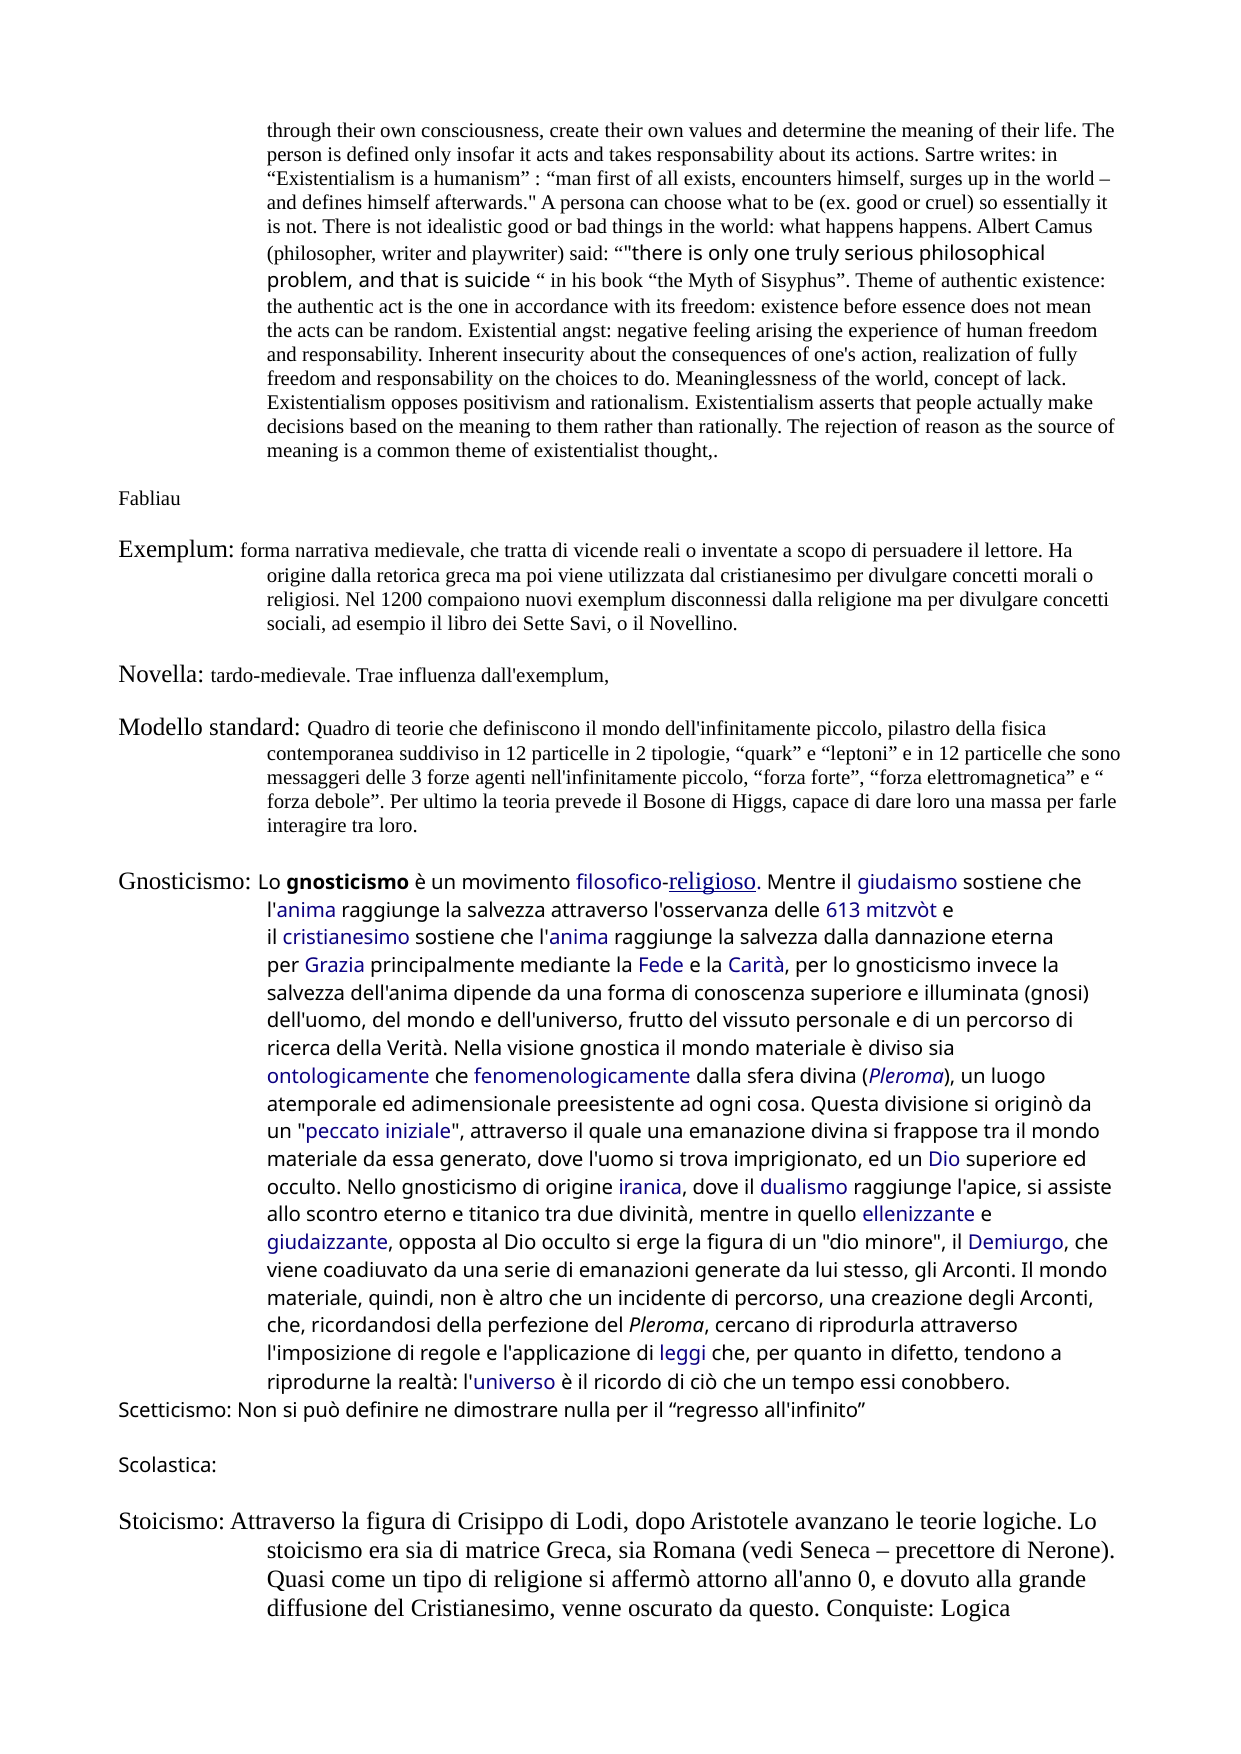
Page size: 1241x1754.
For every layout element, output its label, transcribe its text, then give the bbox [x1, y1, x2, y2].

text through their own consciousness, create their own values and determine the meaning of their life. The person is defined only insofar it acts and takes responsability about its actions. Sartre writes: in “Existentialism is a humanism” : “man first of all exists, encounters himself, surges up in the world – and defines himself afterwards." A persona can choose what to be (ex. good or cruel) so essentially it is not. There is not idealistic good or bad things in the world: what happens happens. Albert Camus (philosopher, writer and playwriter) said: “"there is only one truly serious philosophical problem, and that is suicide “ in his book “the Myth of Sisyphus”. Theme of authentic existence: the authentic act is the one in accordance with its freedom: existence before essence does not mean the acts can be random. Existential angst: negative feeling arising the experience of human freedom and responsability. Inherent insecurity about the consequences of one's action, realization of fully freedom and responsability on the choices to do. Meaninglessness of the world, concept of lack. Existentialism opposes positivism and rationalism. Existentialism asserts that people actually make decisions based on the meaning to them rather than rationally. The rejection of reason as the source of meaning is a common theme of existentialist thought,. [118, 118, 1122, 462]
text Modello standard: Quadro di teorie che definiscono il mondo dell'infinitamente piccolo, pilastro della fisica contemporanea suddiviso in 12 particelle in 2 tipologie, “quark” e “leptoni” e in 12 particelle che sono messaggeri delle 3 forze agenti nell'infinitamente piccolo, “forza forte”, “forza elettromagnetica” e “ forza debole”. Per ultimo la teoria prevede il Bosone di Higgs, capace di dare loro una massa per farle interagire tra loro. [118, 712, 1122, 837]
text Scetticismo: Non si può definire ne dimostrare nulla per il “regresso all'infinito” [118, 1396, 1122, 1423]
text Exemplum: forma narrativa medievale, che tratta di vicende reali o inventate a scopo di persuadere il lettore. Ha origine dalla retorica greca ma poi viene utilizzata dal cristianesimo per divulgare concetti morali o religiosi. Nel 1200 compaiono nuovi exemplum disconnessi dalla religione ma per divulgare concetti sociali, ad esempio il libro dei Sette Savi, o il Novellino. [118, 534, 1122, 635]
text Gnosticismo: Lo gnosticismo è un movimento filosofico-religioso. Mentre il giudaismo sostiene che l'anima raggiunge la salvezza attraverso l'osservanza delle 613 mitzvòt e il cristianesimo sostiene che l'anima raggiunge la salvezza dalla dannazione eterna per Grazia principalmente mediante la Fede e la Carità, per lo gnosticismo invece la salvezza dell'anima dipende da una forma di conoscenza superiore e illuminata (gnosi) dell'uomo, del mondo e dell'universo, frutto del vissuto personale e di un percorso di ricerca della Verità. Nella visione gnostica il mondo materiale è diviso sia ontologicamente che fenomenologicamente dalla sfera divina (Pleroma), un luogo atemporale ed adimensionale preesistente ad ogni cosa. Questa divisione si originò da un "peccato iniziale", attraverso il quale una emanazione divina si frappose tra il mondo materiale da essa generato, dove l'uomo si trova imprigionato, ed un Dio superiore ed occulto. Nello gnosticismo di origine iranica, dove il dualismo raggiunge l'apice, si assiste allo scontro eterno e titanico tra due divinità, mentre in quello ellenizzante e giudaizzante, opposta al Dio occulto si erge la figura di un "dio minore", il Demiurgo, che viene coadiuvato da una serie di emanazioni generate da lui stesso, gli Arconti. Il mondo materiale, quindi, non è altro che un incidente di percorso, una creazione degli Arconti, che, ricordandosi della perfezione del Pleroma, cercano di riprodurla attraverso l'imposizione di regole e l'applicazione di leggi che, per quanto in difetto, tendono a riprodurne la realtà: l'universo è il ricordo di ciò che un tempo essi conobbero. [118, 866, 1122, 1396]
text Novella: tardo-medievale. Trae influenza dall'exemplum, [118, 659, 1122, 688]
text Scolastica: [118, 1451, 1122, 1479]
text Stoicismo: Attraverso la figura di Crisippo di Lodi, dopo Aristotele avanzano le teorie logiche. Lo stoicismo era sia di matrice Greca, sia Romana (vedi Seneca – precettore di Nerone). Quasi come un tipo di religione si affermò attorno all'anno 0, e dovuto alla grande diffusione del Cristianesimo, venne oscurato da questo. Conquiste: Logica [118, 1506, 1122, 1621]
text Fabliau [118, 486, 1122, 510]
